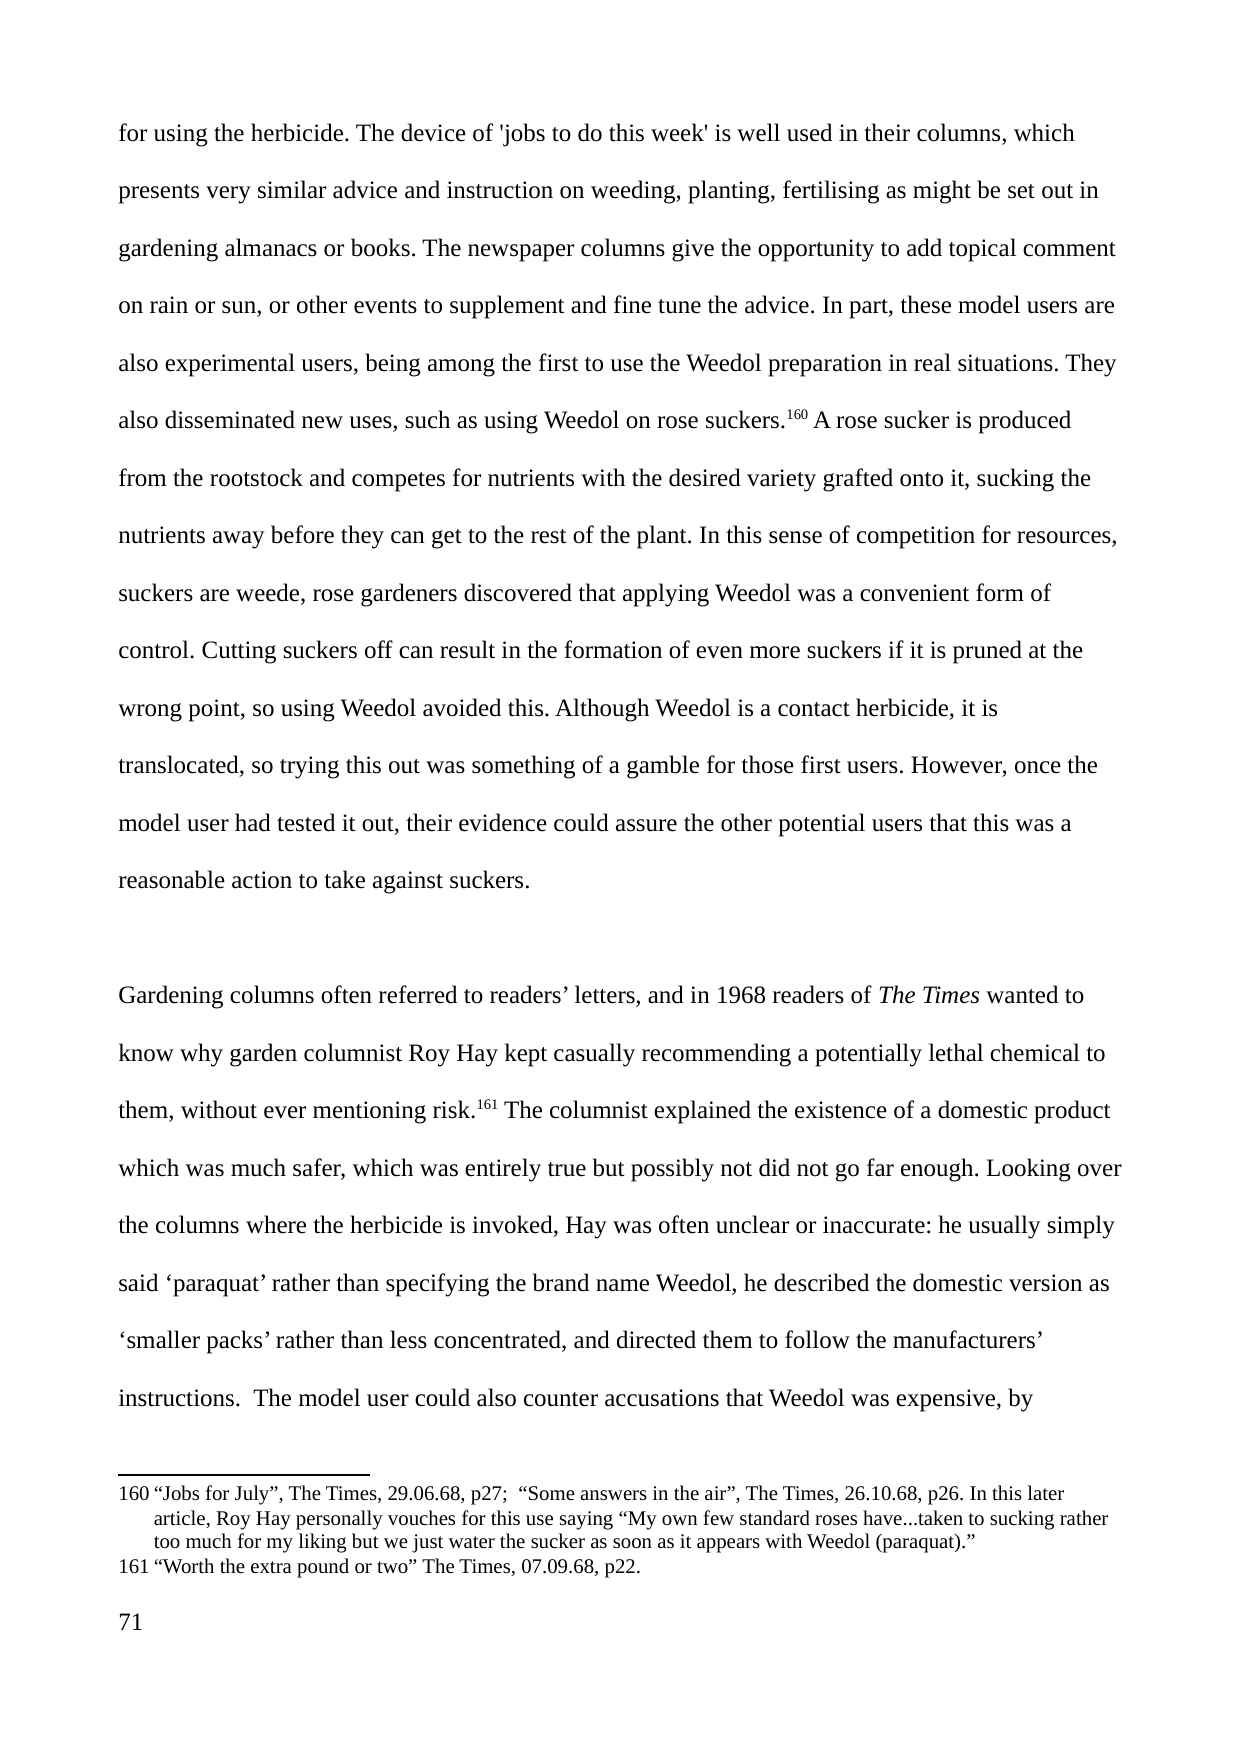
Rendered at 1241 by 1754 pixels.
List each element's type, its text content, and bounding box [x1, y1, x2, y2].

text for using the herbicide. The device of 'jobs to do this week' is well used in their columns, which presents very similar advice and instruction on weeding, planting, fertilising as might be set out in gardening almanacs or books. The newspaper columns give the opportunity to add topical comment on rain or sun, or other events to supplement and fine tune the advice. In part, these model users are also experimental users, being among the first to use the Weedol preparation in real situations. They also disseminated new uses, such as using Weedol on rose suckers. A rose sucker is produced from the rootstock and competes for nutrients with the desired variety grafted onto it, sucking the nutrients away before they can get to the rest of the plant. In this sense of competition for resources, suckers are weede, rose gardeners discovered that applying Weedol was a convenient form of control. Cutting suckers off can result in the formation of even more suckers if it is pruned at the wrong point, so using Weedol avoided this. Although Weedol is a contact herbicide, it is translocated, so trying this out was something of a gamble for those first users. However, once the model user had tested it out, their evidence could assure the other potential users that this was a reasonable action to take against suckers. [118, 118, 1122, 894]
text “Jobs for July”, The Times, 29.06.68, p27; “Some answers in the air”, The Times, 26.10.68, p26. In this later article, Roy Hay personally vouches for this use saying “My own few standard roses have...taken to sucking rather too much for my liking but we just water the sucker as soon as it appears with Weedol (paraquat).” [118, 1481, 1122, 1553]
text Gardening columns often referred to readers’ letters, and in 1968 readers of The Times wanted to know why garden columnist Roy Hay kept casually recommending a potentially lethal chemical to them, without ever mentioning risk. The columnist explained the existence of a domestic product which was much safer, which was entirely true but possibly not did not go far enough. Looking over the columns where the herbicide is invoked, Hay was often unclear or inaccurate: he usually simply said ‘paraquat’ rather than specifying the brand name Weedol, he described the domestic version as ‘smaller packs’ rather than less concentrated, and directed them to follow the manufacturers’ instructions. The model user could also counter accusations that Weedol was expensive, by [118, 981, 1122, 1412]
text “Worth the extra pound or two” The Times, 07.09.68, p22. [118, 1553, 1122, 1578]
